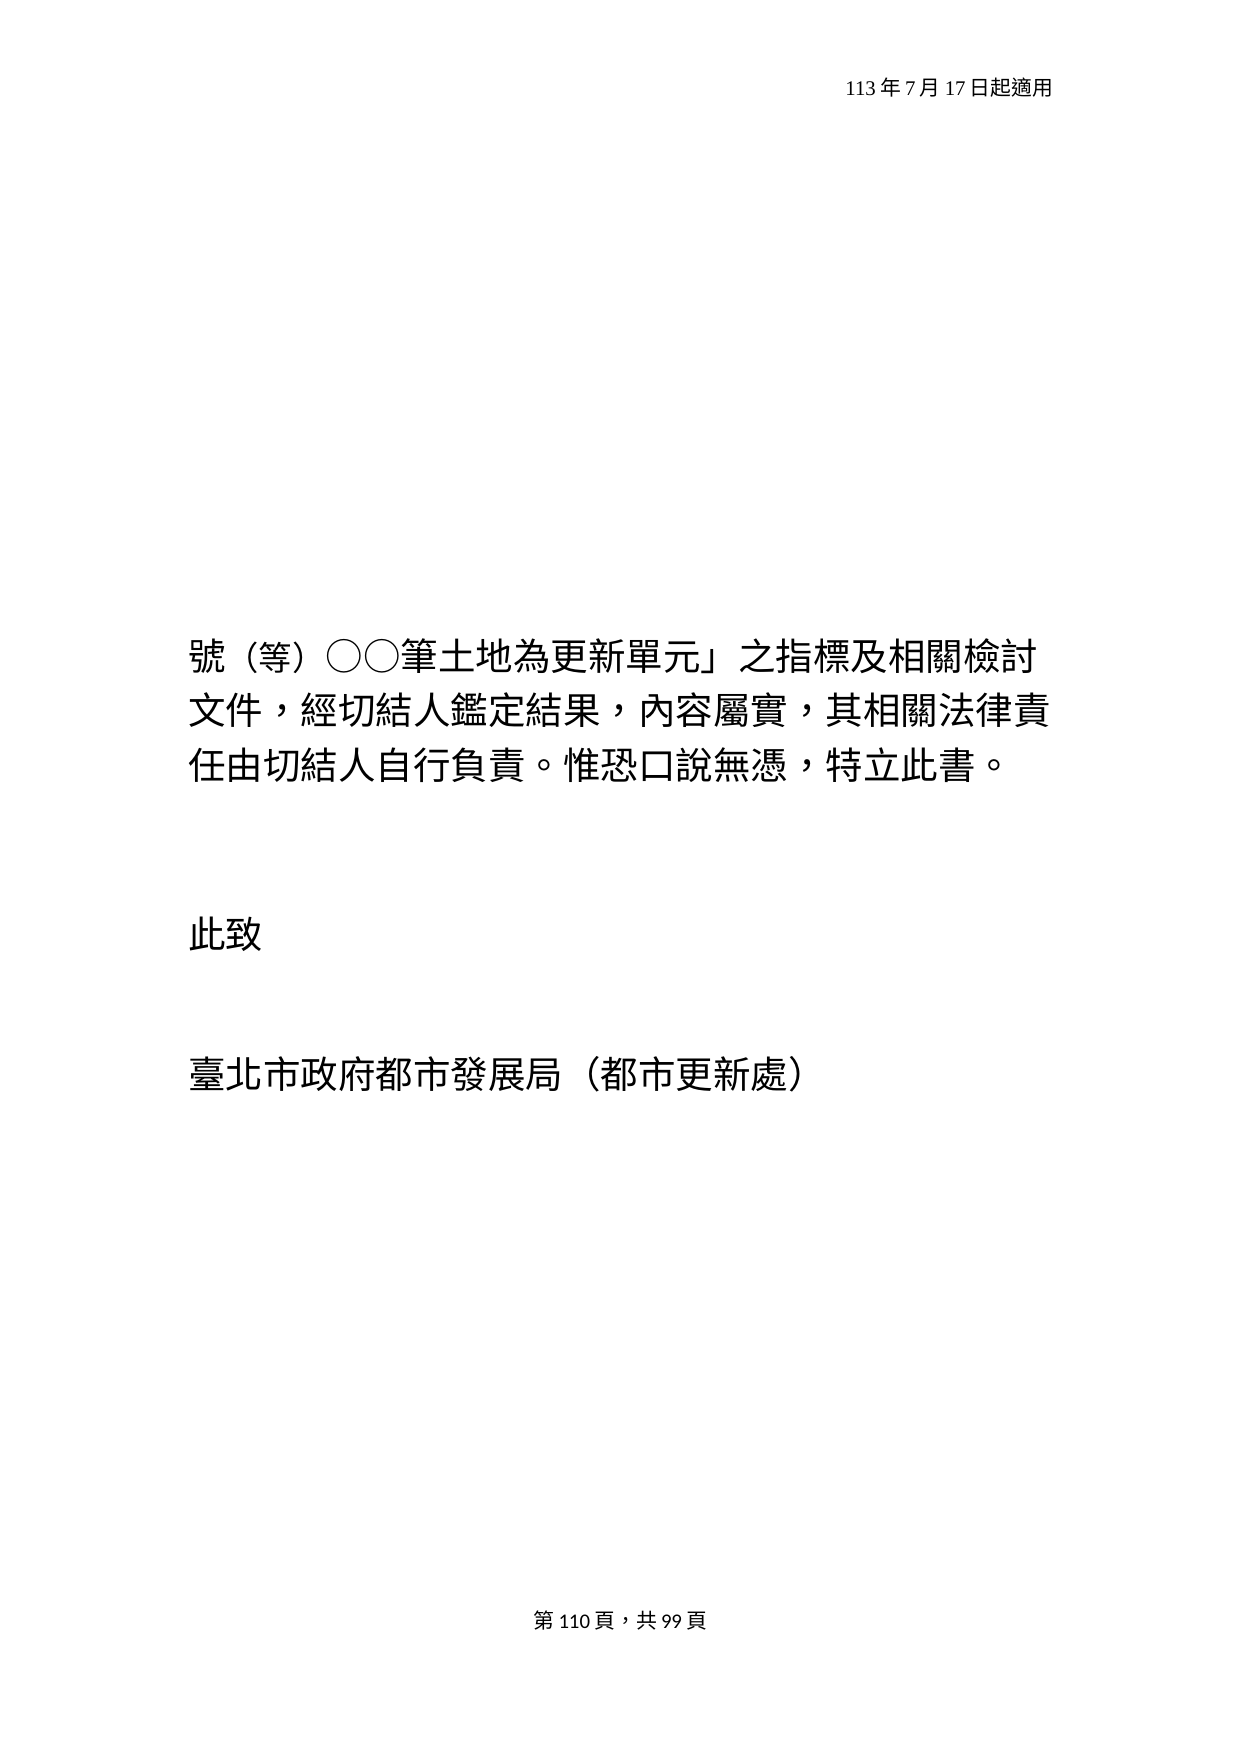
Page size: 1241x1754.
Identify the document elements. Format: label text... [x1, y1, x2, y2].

text 臺北市政府都市發展局（都市更新處） [188, 1045, 1052, 1099]
text 號（等）○○筆土地為更新單元」之指標及相關檢討文件，經切結人鑑定結果，內容屬實，其相關法律責任由切結人自行負責。惟恐口說無憑，特立此書。 [188, 627, 1052, 790]
text 此致 [188, 905, 1052, 959]
